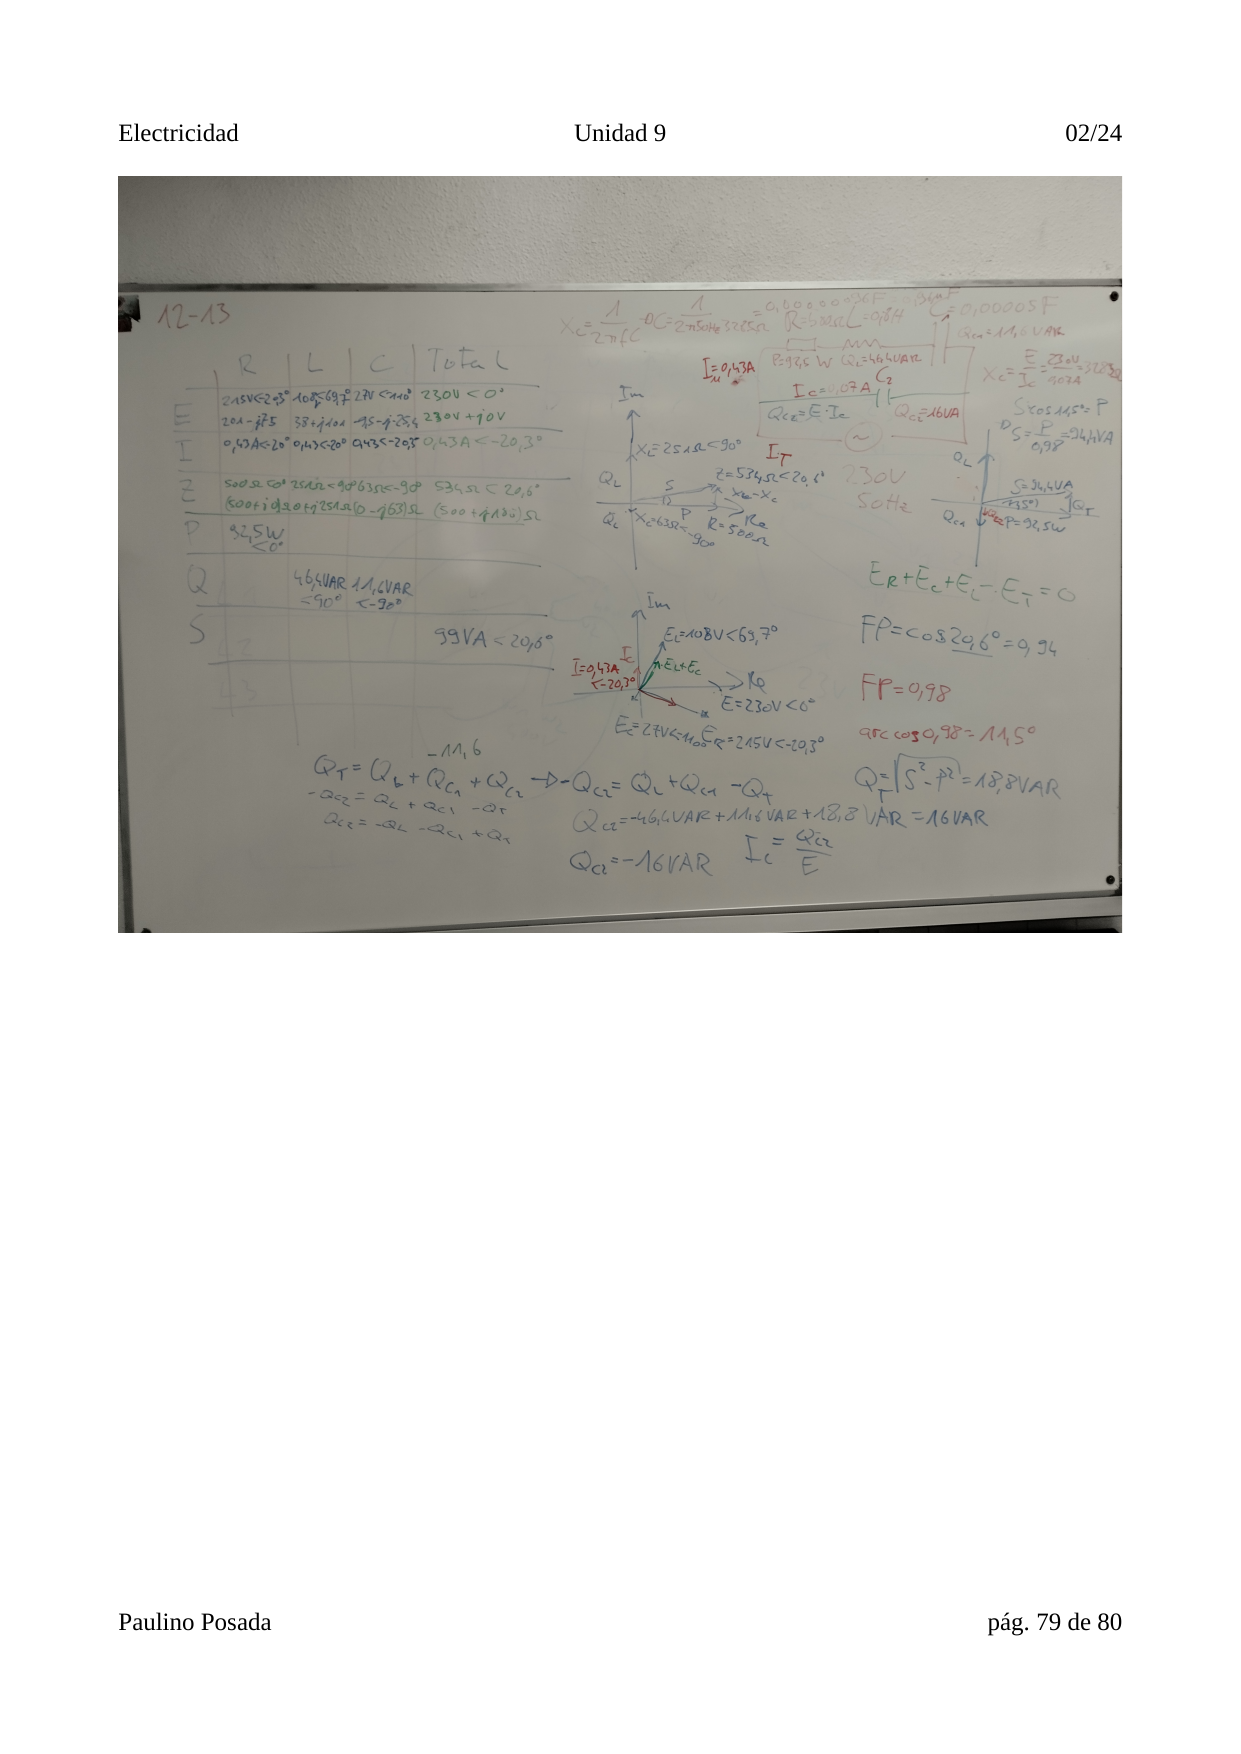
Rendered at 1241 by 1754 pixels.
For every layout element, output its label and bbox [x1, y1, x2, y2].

picture [118, 176, 1123, 933]
